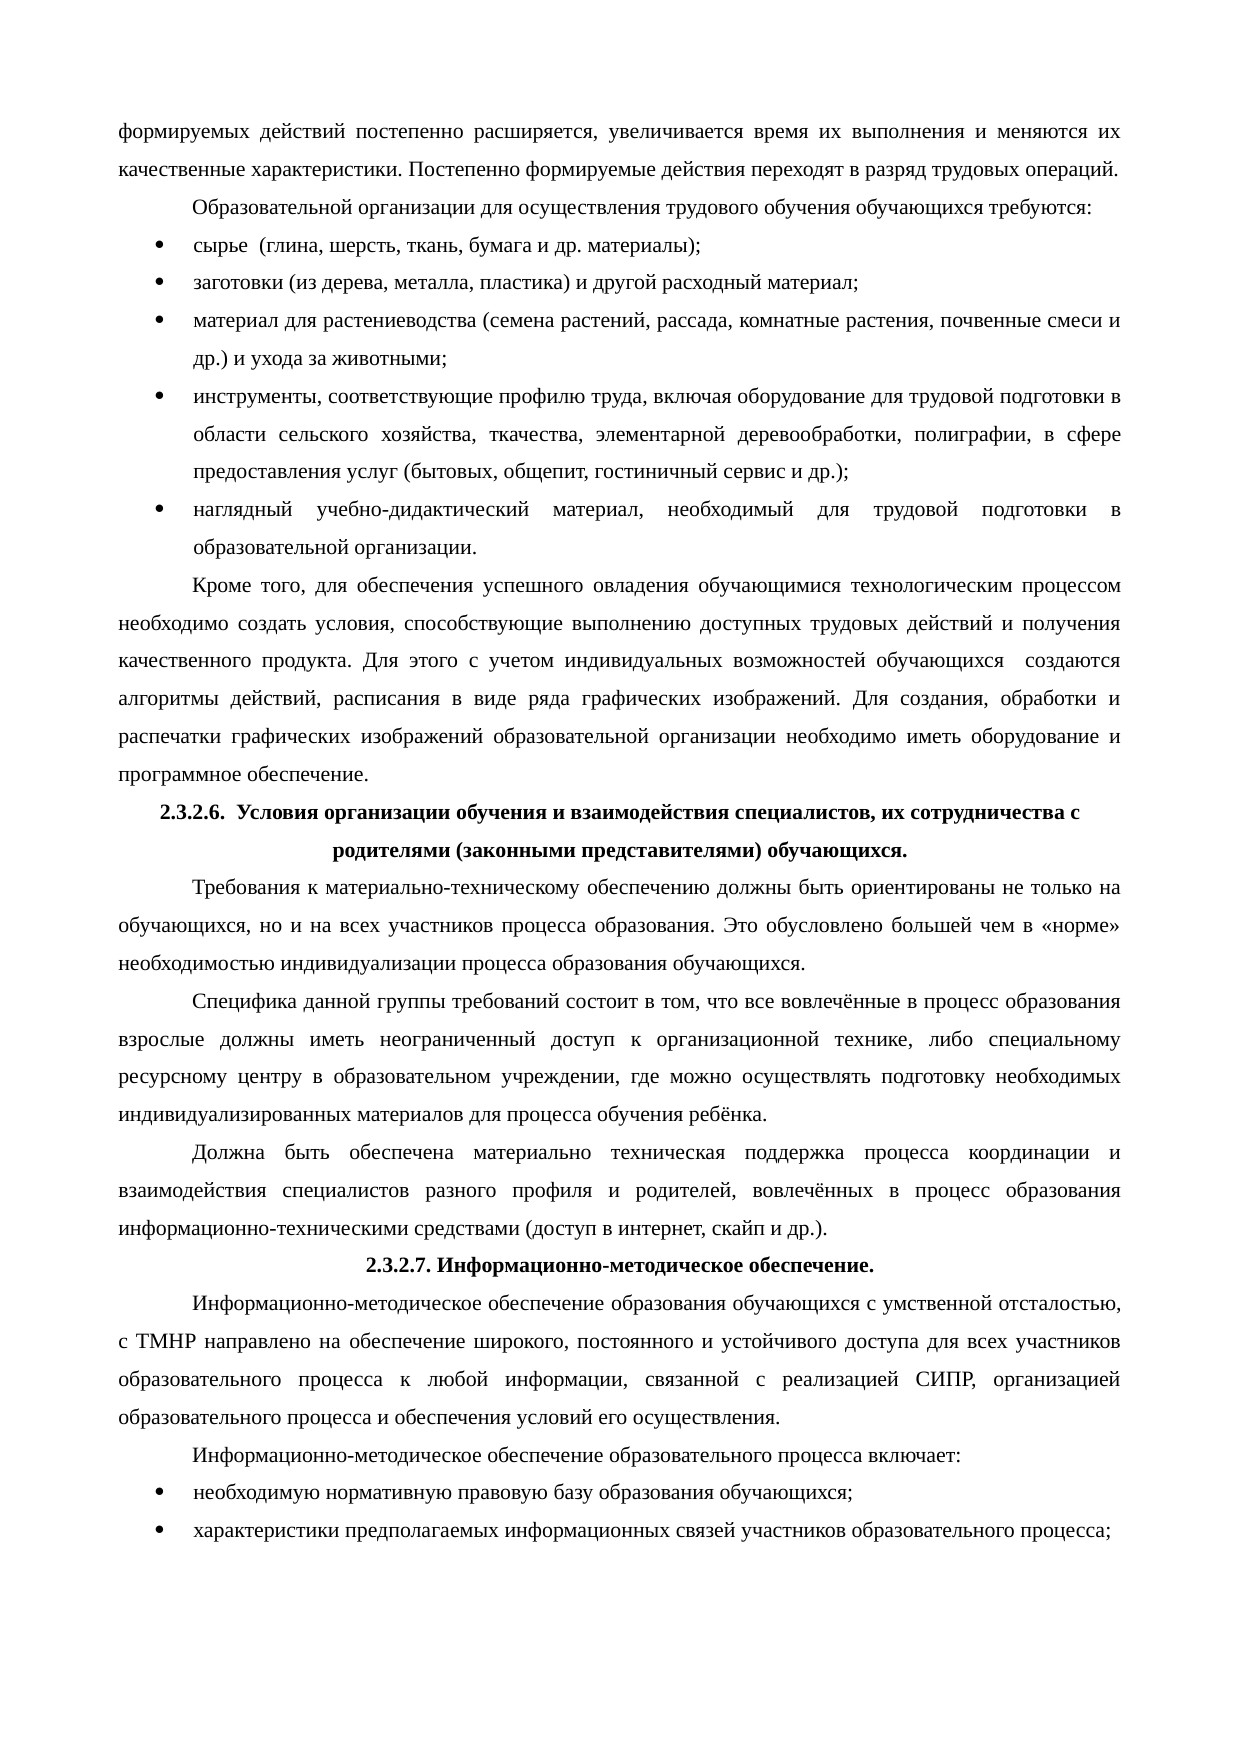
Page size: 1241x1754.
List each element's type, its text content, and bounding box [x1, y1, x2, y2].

text Информационно-методическое обеспечение образовательного процесса включает: [118, 1442, 1122, 1467]
text 2.3.2.7. Информационно-методическое обеспечение. [118, 1252, 1122, 1278]
list наглядный учебно-дидактический материал, необходимый для трудовой подготовки в образовательной организации. [156, 496, 1122, 559]
text Образовательной организации для осуществления трудового обучения обучающихся требуются: [118, 194, 1122, 219]
text Специфика данной группы требований состоит в том, что все вовлечённые в процесс образования взрослые должны иметь неограниченный доступ к организационной технике, либо специальному ресурсному центру в образовательном учреждении, где можно осуществлять подготовку необходимых индивидуализированных материалов для процесса обучения ребёнка. [118, 988, 1122, 1126]
text Должна быть обеспечена материально техническая поддержка процесса координации и взаимодействия специалистов разного профиля и родителей, вовлечённых в процесс образования информационно-техническими средствами (доступ в интернет, скайп и др.). [118, 1139, 1122, 1240]
text Кроме того, для обеспечения успешного овладения обучающимися технологическим процессом необходимо создать условия, способствующие выполнению доступных трудовых действий и получения качественного продукта. Для этого с учетом индивидуальных возможностей обучающихся создаются алгоритмы действий, расписания в виде ряда графических изображений. Для создания, обработки и распечатки графических изображений образовательной организации необходимо иметь оборудование и программное обеспечение. [118, 572, 1122, 786]
list материал для растениеводства (семена растений, рассада, комнатные растения, почвенные смеси и др.) и ухода за животными; [156, 307, 1122, 370]
text Требования к материально-техническому обеспечению должны быть ориентированы не только на обучающихся, но и на всех участников процесса образования. Это обусловлено большей чем в «норме» необходимостью индивидуализации процесса образования обучающихся. [118, 874, 1122, 975]
list инструменты, соответствующие профилю труда, включая оборудование для трудовой подготовки в области сельского хозяйства, ткачества, элементарной деревообработки, полиграфии, в сфере предоставления услуг (бытовых, общепит, гостиничный сервис и др.); [156, 383, 1122, 484]
text формируемых действий постепенно расширяется, увеличивается время их выполнения и меняются их качественные характеристики. Постепенно формируемые действия переходят в разряд трудовых операций. [118, 118, 1122, 181]
text 2.3.2.6. Условия организации обучения и взаимодействия специалистов, их сотрудничества с родителями (законными представителями) обучающихся. [118, 799, 1122, 862]
list заготовки (из дерева, металла, пластика) и другой расходный материал; [156, 269, 1122, 294]
list необходимую нормативную правовую базу образования обучающихся; [156, 1479, 1122, 1504]
list сырье (глина, шерсть, ткань, бумага и др. материалы); [156, 232, 1122, 257]
list характеристики предполагаемых информационных связей участников образовательного процесса; [156, 1517, 1122, 1542]
text Информационно-методическое обеспечение образования обучающихся с умственной отсталостью, с ТМНР направлено на обеспечение широкого, постоянного и устойчивого доступа для всех участников образовательного процесса к любой информации, связанной с реализацией СИПР, организацией образовательного процесса и обеспечения условий его осуществления. [118, 1290, 1122, 1429]
